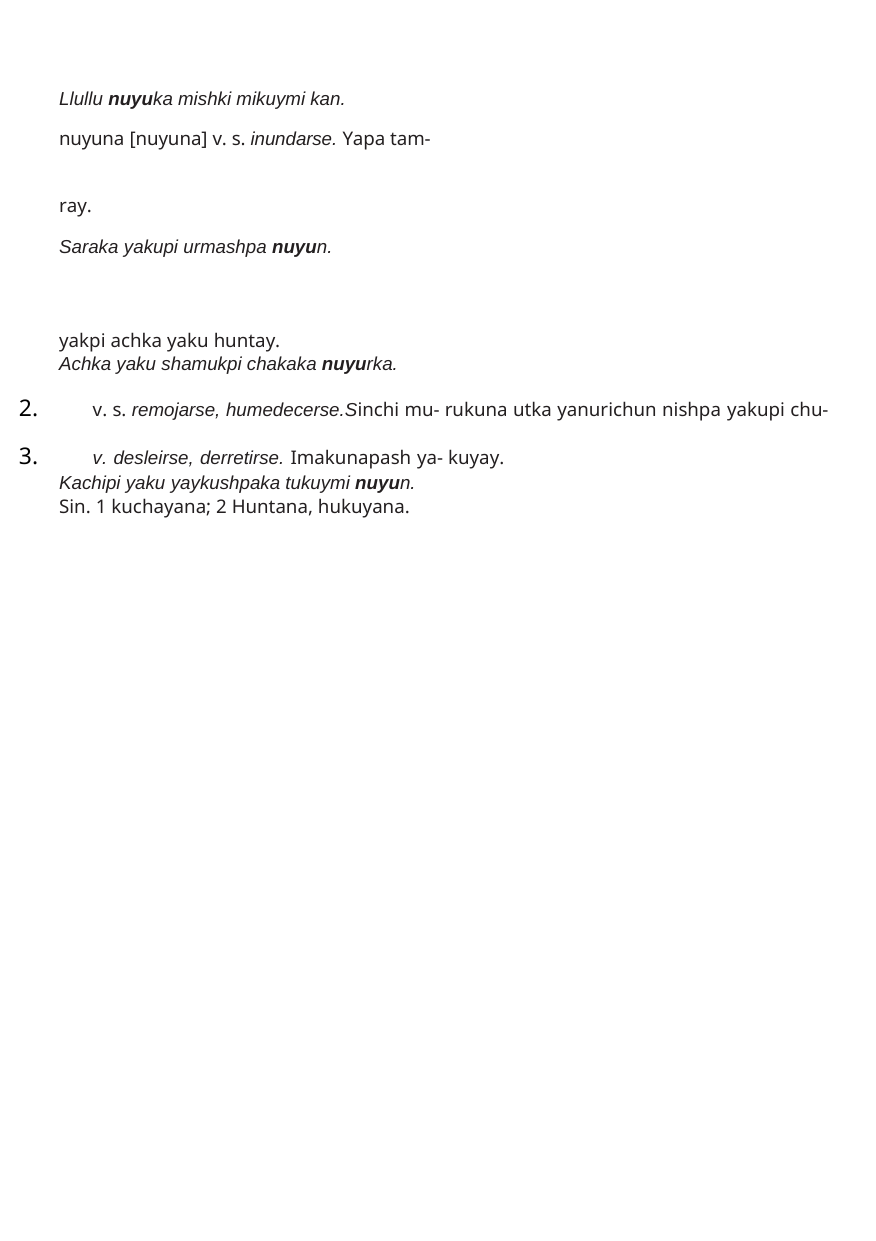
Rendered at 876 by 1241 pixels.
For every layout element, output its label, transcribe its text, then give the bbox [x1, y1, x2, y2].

list v. s. remojarse, humedecerse.Sinchi mu- rukuna utka yanurichun nishpa yakupi chu- [19, 392, 856, 423]
text Kachipi yaku yaykushpaka tukuymi nuyun. [59, 472, 856, 493]
text Sin. 1 kuchayana; 2 Huntana, hukuyana. [59, 494, 856, 519]
text ray. [59, 193, 856, 218]
text yakpi achka yaku huntay. [59, 331, 856, 352]
text Saraka yakupi urmashpa nuyun. [59, 236, 856, 257]
list v. desleirse, derretirse. Imakunapash ya- kuyay. [19, 440, 840, 472]
text Achka yaku shamukpi chakaka nuyurka. [59, 353, 856, 374]
text Llullu nuyuka mishki mikuymi kan. [59, 88, 856, 109]
text nuyuna [nuyuna] v. s. inundarse. Yapa tam- [59, 126, 856, 151]
